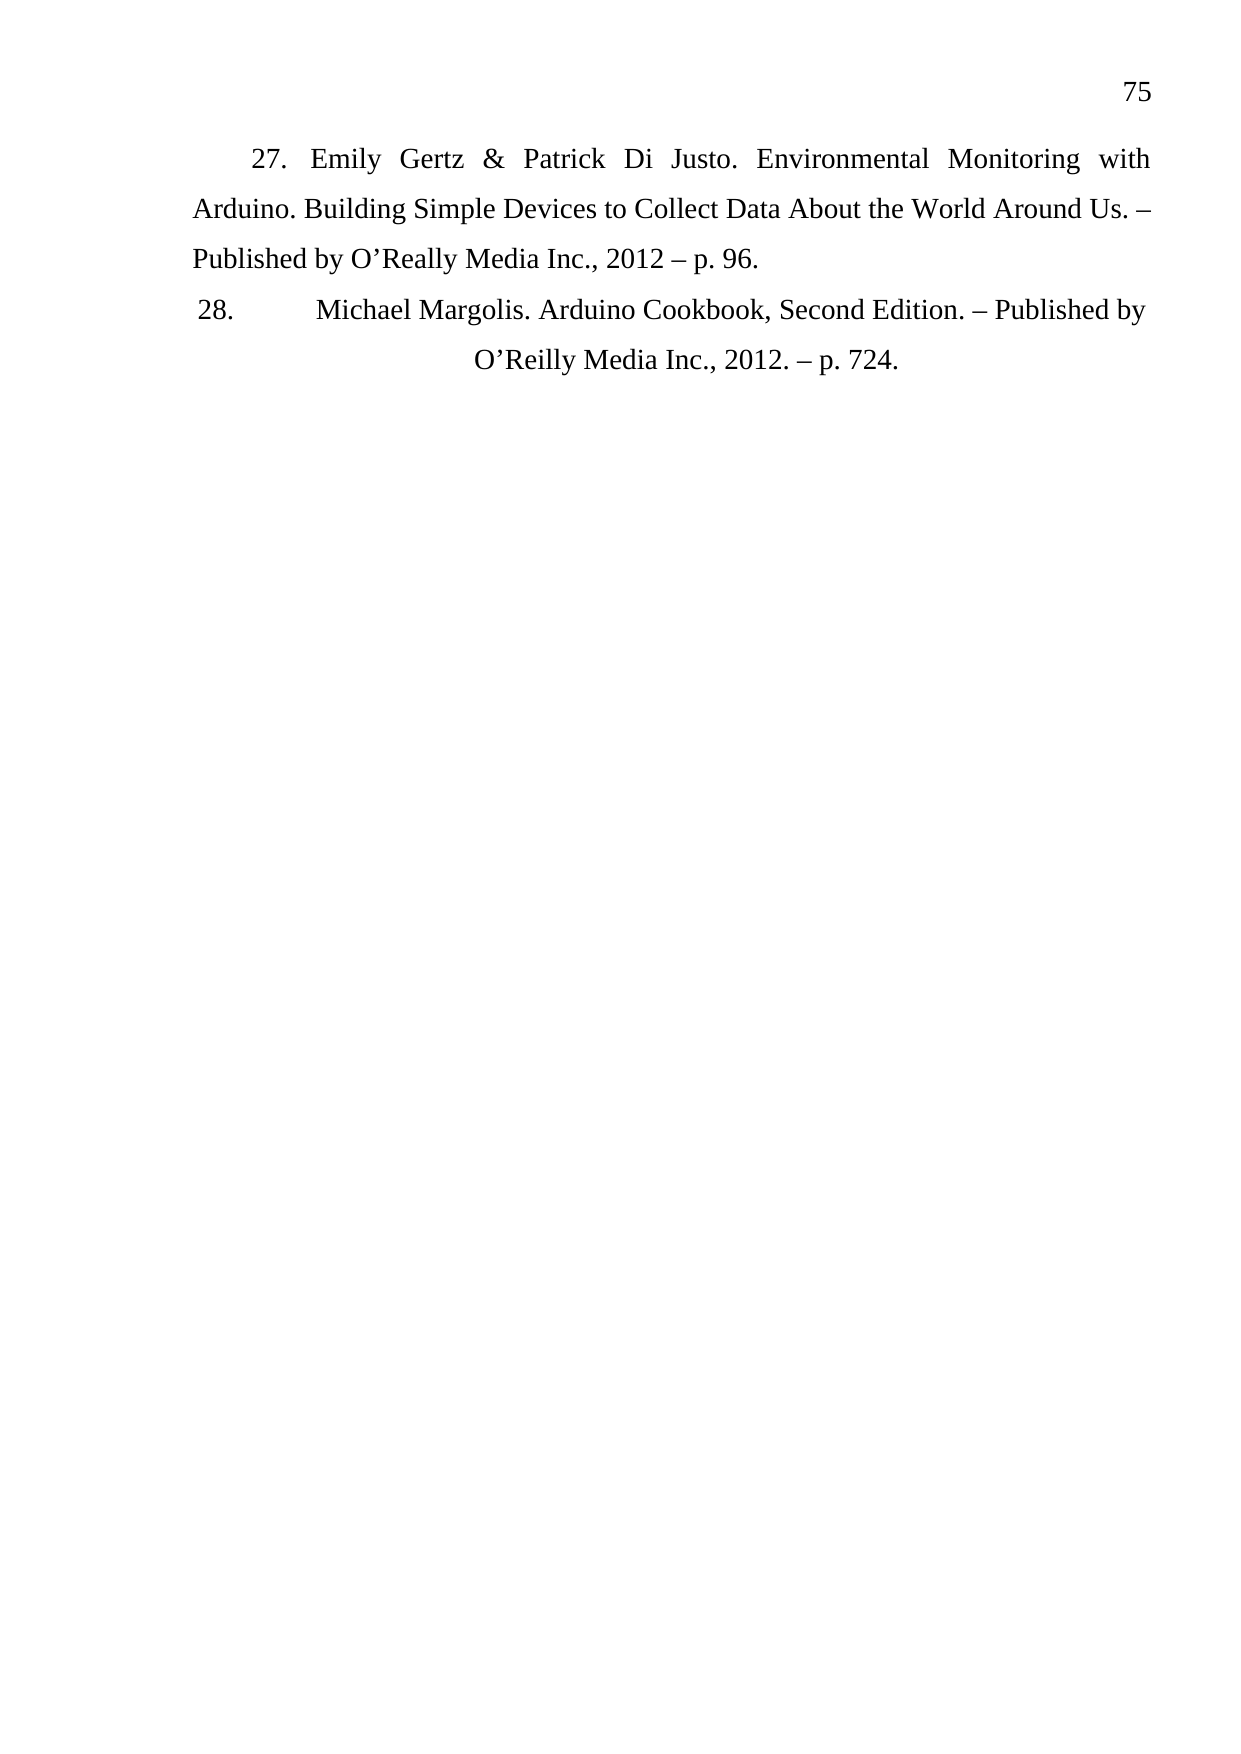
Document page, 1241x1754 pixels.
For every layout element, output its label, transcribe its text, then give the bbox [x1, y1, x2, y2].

list Michael Margolis. Arduino Cookbook, Second Edition. – Published by O’Reilly Media Inc., 2012. – p. 724. [192, 292, 1152, 376]
list Emily Gertz & Patrick Di Justo. Environmental Monitoring with Arduino. Building Simple Devices to Collect Data About the World Around Us. – Published by O’Really Media Inc., 2012 – p. 96. [192, 141, 1152, 275]
